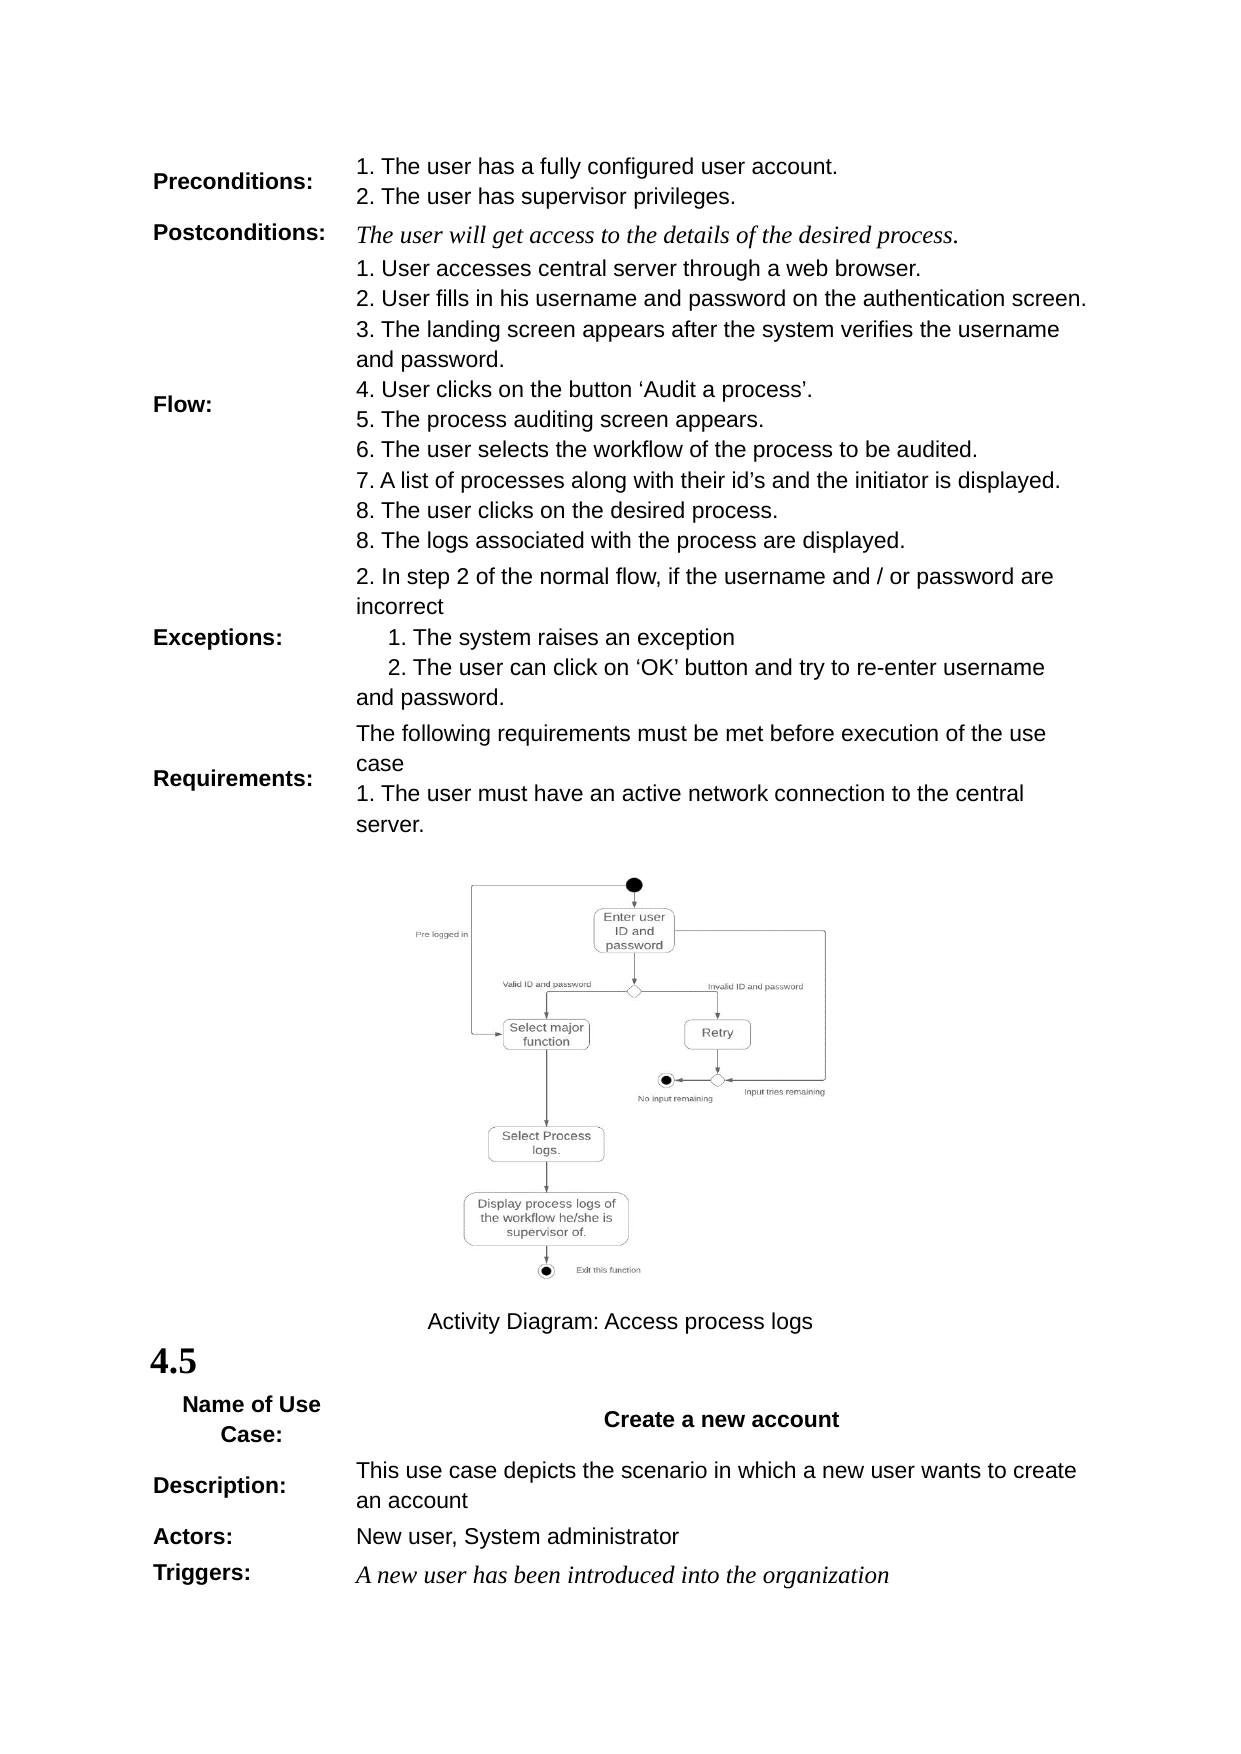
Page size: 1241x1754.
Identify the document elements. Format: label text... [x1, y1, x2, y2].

table_cell Flow: [150, 252, 353, 560]
table_cell 2. In step 2 of the normal flow, if the username and / or password are incorrect 1. The system raises an exception 2. The user can click on ‘OK’ button and try to re-enter username and password. [353, 560, 1090, 717]
table_cell Requirements: [150, 717, 353, 844]
table_cell 1. The user has a fully configured user account. 2. The user has supervisor privileges. [353, 150, 1090, 216]
text Activity Diagram: Access process logs [150, 1308, 1090, 1334]
table_cell A new user has been introduced into the organization [353, 1556, 1090, 1592]
table_cell Actors: [150, 1520, 353, 1556]
table_cell Triggers: [150, 1556, 353, 1592]
table_cell 1. User accesses central server through a web browser. 2. User fills in his username and password on the authentication screen. 3. The landing screen appears after the system verifies the username and password. 4. User clicks on the button ‘Audit a process’. 5. The process auditing screen appears. 6. The user selects the workflow of the process to be audited. 7. A list of processes along with their id’s and the initiator is displayed. 8. The user clicks on the desired process. 8. The logs associated with the process are displayed. [353, 252, 1090, 560]
table_cell Postconditions: [150, 216, 353, 252]
table_header Create a new account [353, 1388, 1090, 1454]
table_cell The user will get access to the details of the desired process. [353, 216, 1090, 252]
text 4.5 [150, 1338, 1090, 1381]
table_cell Exceptions: [150, 560, 353, 717]
table_cell Preconditions: [150, 150, 353, 216]
table_header Name of Use Case: [150, 1388, 353, 1454]
table_cell This use case depicts the scenario in which a new user wants to create an account [353, 1454, 1090, 1520]
table_cell Description: [150, 1454, 353, 1520]
table_cell New user, System administrator [353, 1520, 1090, 1556]
table_cell The following requirements must be met before execution of the use case 1. The user must have an active network connection to the central server. [353, 717, 1090, 844]
